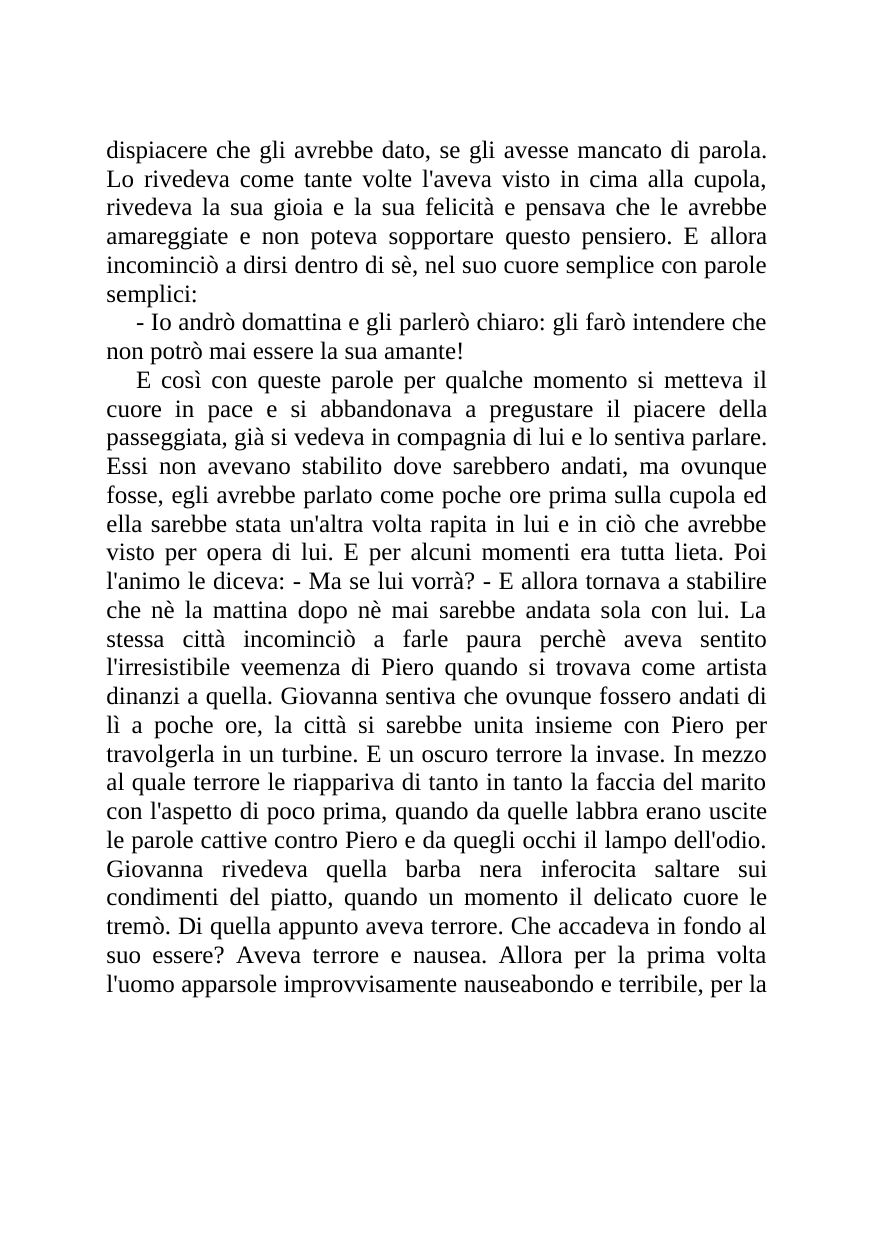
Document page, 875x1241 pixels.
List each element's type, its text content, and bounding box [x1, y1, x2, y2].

text dispiacere che gli avrebbe dato, se gli avesse mancato di parola. Lo rivedeva come tante volte l'aveva visto in cima alla cupola, rivedeva la sua gioia e la sua felicità e pensava che le avrebbe amareggiate e non poteva sopportare questo pensiero. E allora incominciò a dirsi dentro di sè, nel suo cuore semplice con parole semplici: [106, 135, 768, 307]
text - Io andrò domattina e gli parlerò chiaro: gli farò intendere che non potrò mai essere la sua amante! [106, 307, 768, 365]
text E così con queste parole per qualche momento si metteva il cuore in pace e si abbandonava a pregustare il piacere della passeggiata, già si vedeva in compagnia di lui e lo sentiva parlare. Essi non avevano stabilito dove sarebbero andati, ma ovunque fosse, egli avrebbe parlato come poche ore prima sulla cupola ed ella sarebbe stata un'altra volta rapita in lui e in ciò che avrebbe visto per opera di lui. E per alcuni momenti era tutta lieta. Poi l'animo le diceva: - Ma se lui vorrà? - E allora tornava a stabilire che nè la mattina dopo nè mai sarebbe andata sola con lui. La stessa città incominciò a farle paura perchè aveva sentito l'irresistibile veemenza di Piero quando si trovava come artista dinanzi a quella. Giovanna sentiva che ovunque fossero andati di lì a poche ore, la città si sarebbe unita insieme con Piero per travolgerla in un turbine. E un oscuro terrore la invase. In mezzo al quale terrore le riappariva di tanto in tanto la faccia del marito con l'aspetto di poco prima, quando da quelle labbra erano uscite le parole cattive contro Piero e da quegli occhi il lampo dell'odio. Giovanna rivedeva quella barba nera inferocita saltare sui condimenti del piatto, quando un momento il delicato cuore le tremò. Di quella appunto aveva terrore. Che accadeva in fondo al suo essere? Aveva terrore e nausea. Allora per la prima volta l'uomo apparsole improvvisamente nauseabondo e terribile, per la [106, 365, 768, 997]
